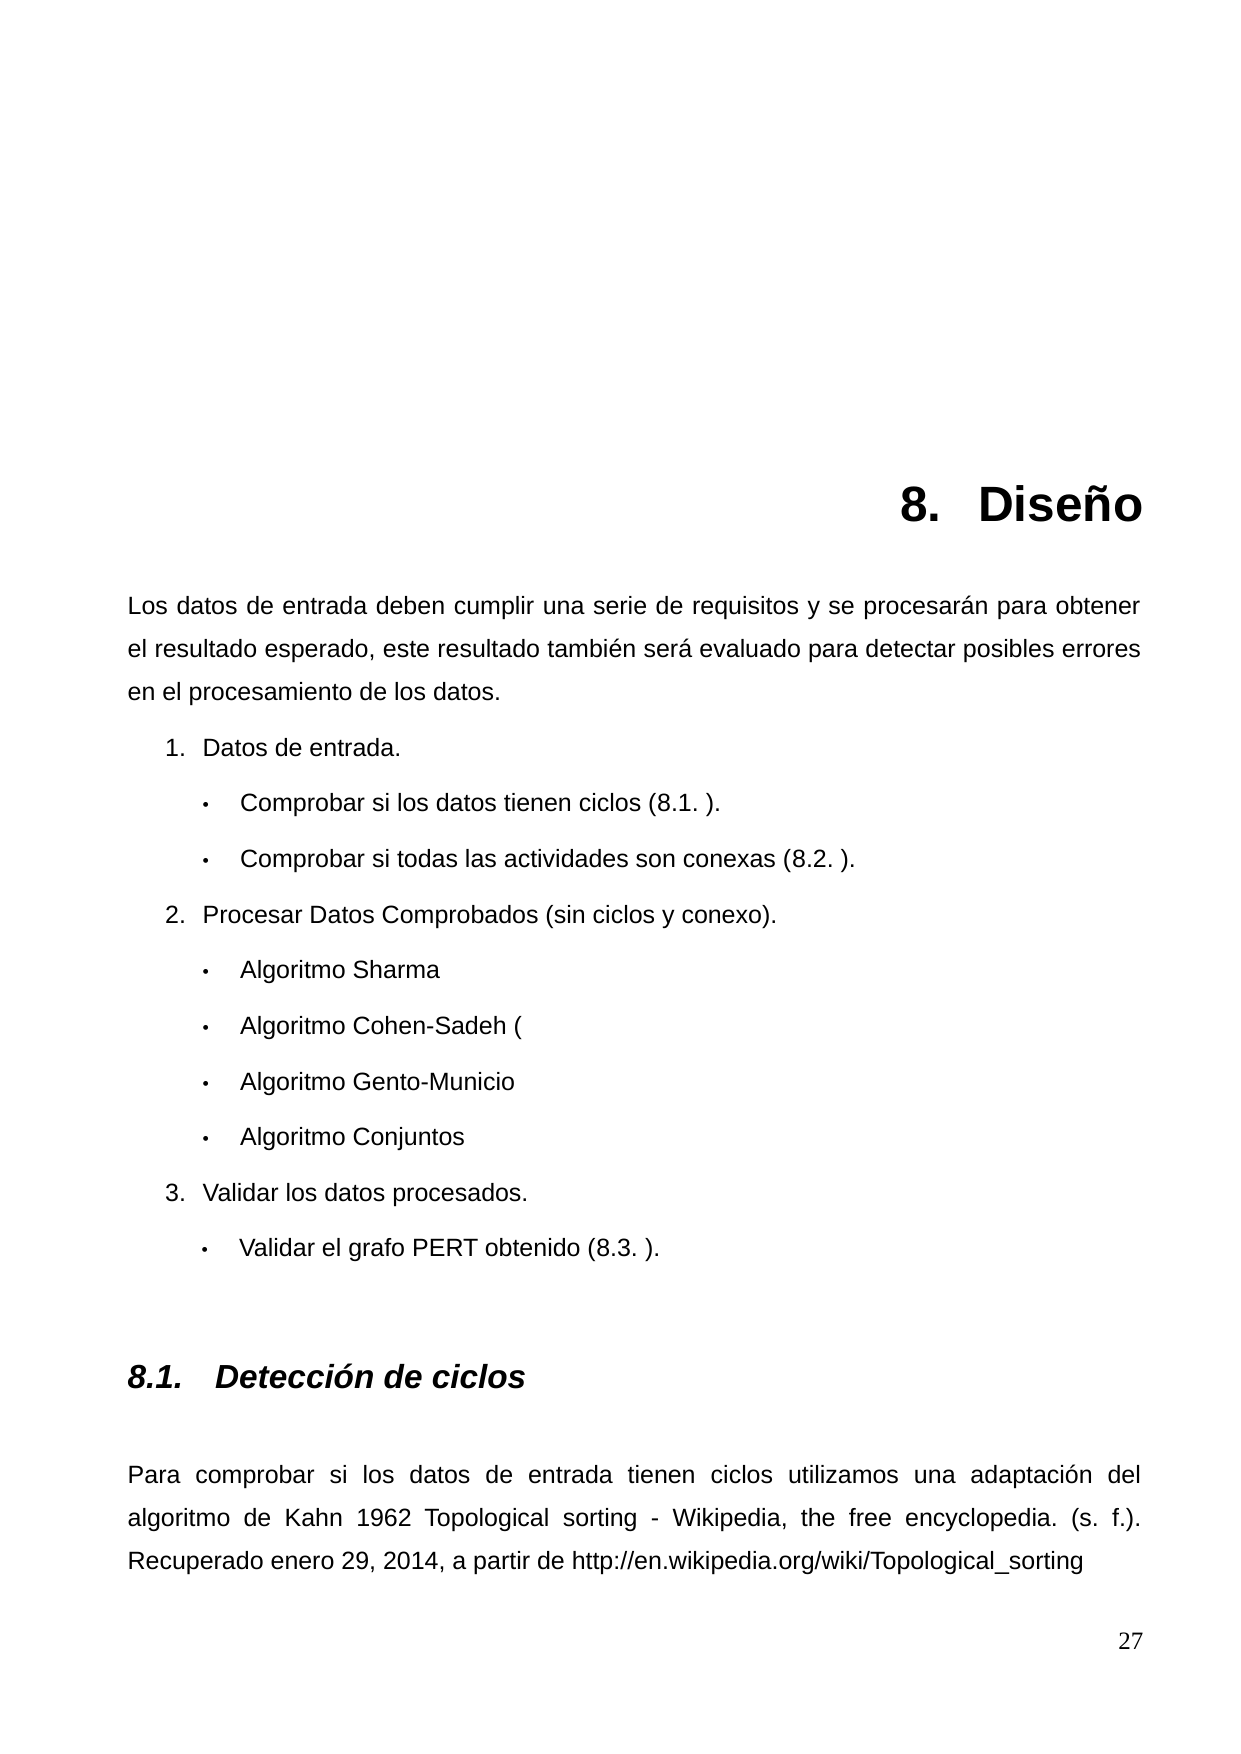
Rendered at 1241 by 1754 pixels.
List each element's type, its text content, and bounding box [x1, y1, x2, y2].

subtitle Diseño [127, 475, 1143, 532]
list Algoritmo Sharma [202, 955, 1143, 984]
list Algoritmo Cohen-Sadeh ( [202, 1011, 1143, 1040]
list Validar el grafo PERT obtenido (8.3). [201, 1233, 1143, 1262]
list Procesar Datos Comprobados (sin ciclos y conexo). [165, 900, 1143, 928]
list Algoritmo Conjuntos [202, 1122, 1143, 1151]
list Datos de entrada. [165, 733, 1143, 762]
list Algoritmo Gento-Municio [202, 1067, 1143, 1095]
text Para comprobar si los datos de entrada tienen ciclos utilizamos una adaptación del algoritmo de Kahn 1962 Topological sorting - Wikipedia, the free encyclopedia. (s. f.). Recuperado enero 29, 2014, a partir de http://en.wikipedia.org/wiki/Topological_sorting [127, 1460, 1143, 1575]
list Validar los datos procesados. [165, 1178, 1143, 1207]
subtitle Detección de ciclos [127, 1357, 1143, 1395]
list Comprobar si los datos tienen ciclos (8.1). [202, 788, 1143, 817]
list Comprobar si todas las actividades son conexas (8.2). [202, 844, 1143, 873]
text Los datos de entrada deben cumplir una serie de requisitos y se procesarán para obtener el resultado esperado, este resultado también será evaluado para detectar posibles errores en el procesamiento de los datos. [127, 591, 1143, 706]
